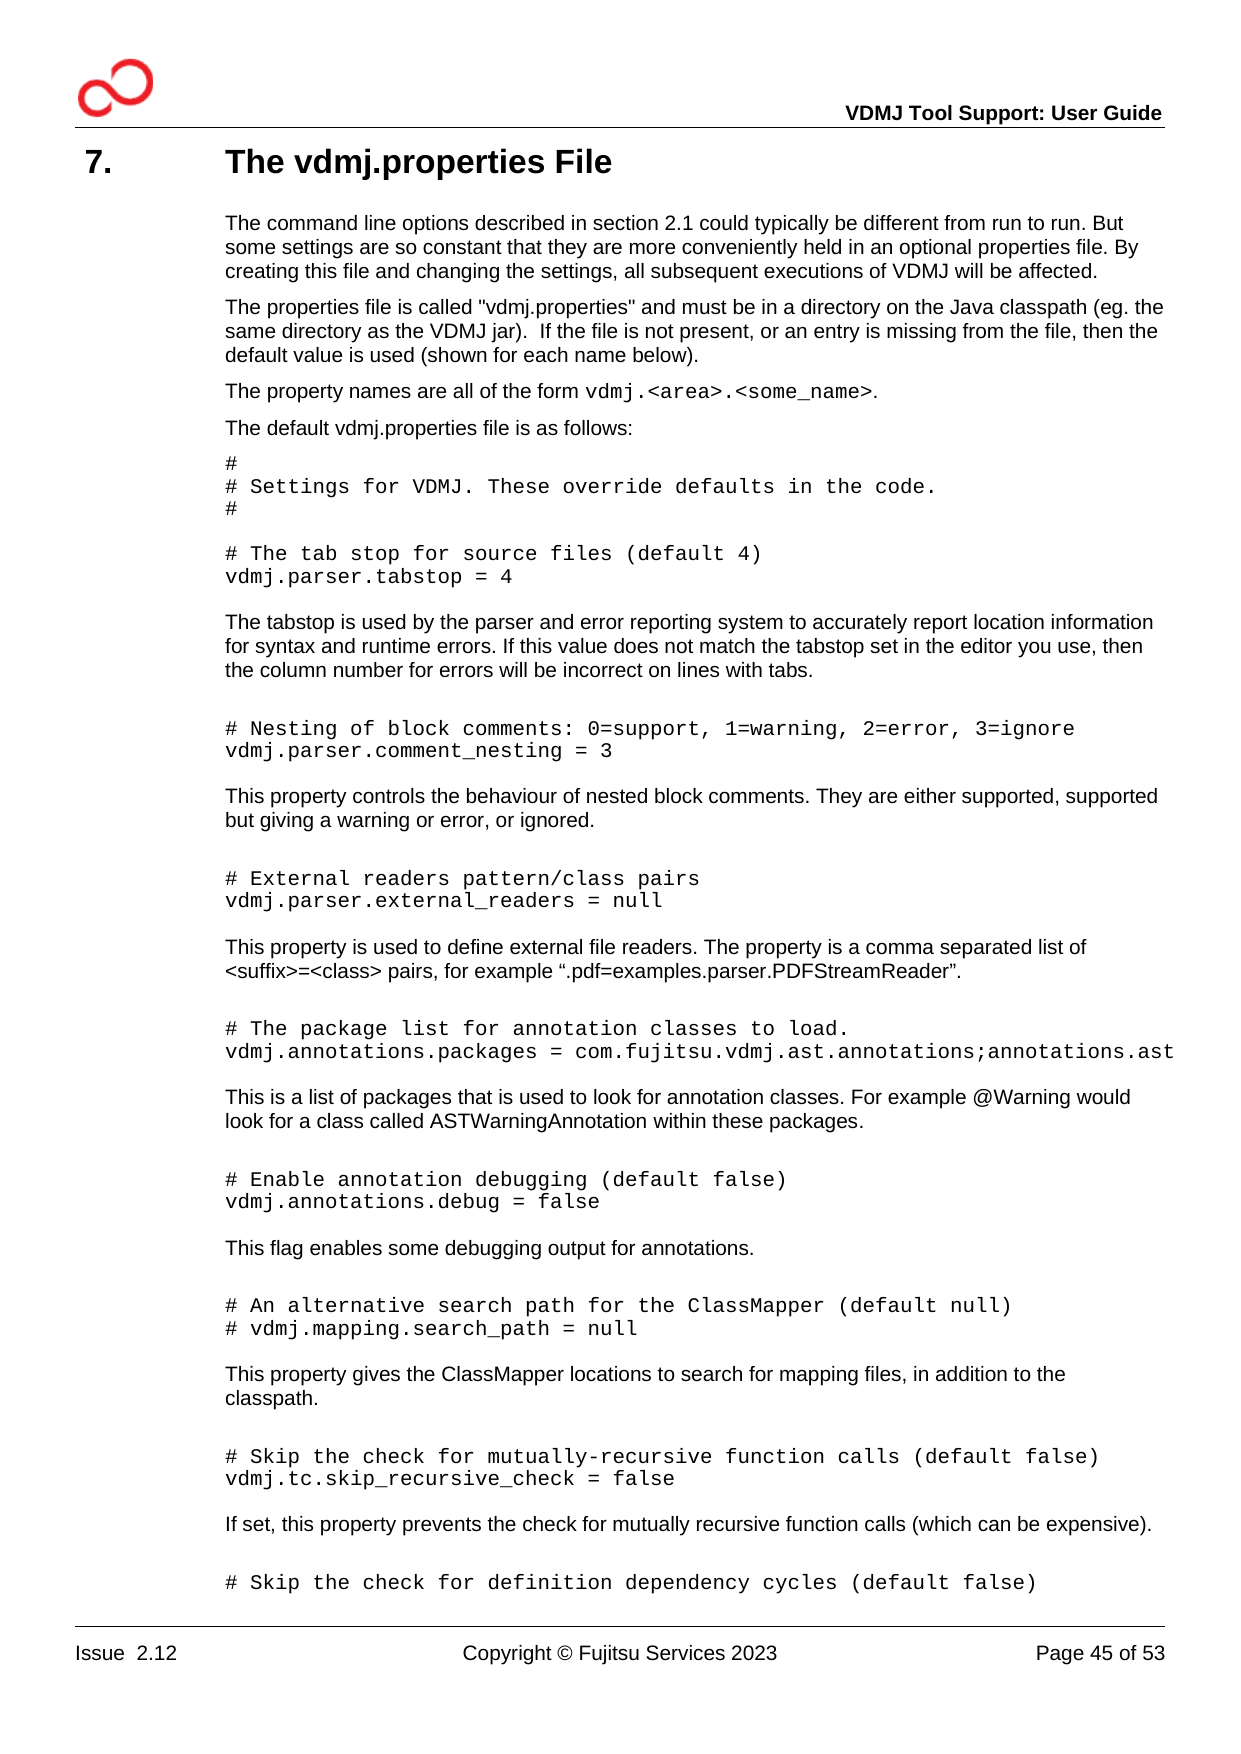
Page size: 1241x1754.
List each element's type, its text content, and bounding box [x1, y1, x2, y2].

text # Skip the check for definition dependency cycles (default false) [225, 1572, 1165, 1594]
text The command line options described in section 2.1 could typically be different from run to run. But some settings are so constant that they are more conveniently held in an optional properties file. By creating this file and changing the settings, all subsequent executions of VDMJ will be affected. [225, 211, 1165, 283]
subtitle The vdmj.properties File [75, 143, 1165, 181]
text The default vdmj.properties file is as follows: [225, 416, 1165, 440]
text vdmj.parser.external_readers = null [225, 890, 1165, 912]
text vdmj.tc.skip_recursive_check = false [225, 1468, 1165, 1490]
text # [225, 453, 1165, 475]
picture [78, 52, 153, 127]
text This property is used to define external file readers. The property is a comma separated list of <suffix>=<class> pairs, for example “.pdf=examples.parser.PDFStreamReader”. [225, 935, 1165, 983]
text vdmj.parser.tabstop = 4 [225, 565, 1165, 588]
text # Nesting of block comments: 0=support, 1=warning, 2=error, 3=ignore [225, 717, 1165, 739]
text # vdmj.mapping.search_path = null [225, 1317, 1165, 1340]
text The property names are all of the form vdmj.<area>.<some_name>. [225, 380, 1165, 404]
text vdmj.annotations.debug = false [225, 1191, 1165, 1213]
text This property gives the ClassMapper locations to search for mapping files, in addition to the classpath. [225, 1362, 1165, 1410]
text This flag enables some debugging output for annotations. [225, 1236, 1165, 1260]
text The tabstop is used by the parser and error reporting system to accurately report location information for syntax and runtime errors. If this value does not match the tabstop set in the editor you use, then the column number for errors will be incorrect on lines with tabs. [225, 610, 1165, 682]
text # External readers pattern/class pairs [225, 867, 1165, 890]
text This property controls the behaviour of nested block comments. They are either supported, supported but giving a warning or error, or ignored. [225, 784, 1165, 832]
text # Enable annotation debugging (default false) [225, 1168, 1165, 1191]
text This is a list of packages that is used to look for annotation classes. For example @Warning would look for a class called ASTWarningAnnotation within these packages. [225, 1085, 1165, 1133]
text vdmj.parser.comment_nesting = 3 [225, 739, 1165, 762]
text vdmj.annotations.packages = com.fujitsu.vdmj.ast.annotations;annotations.ast [225, 1040, 1193, 1063]
text # Settings for VDMJ. These override defaults in the code. [225, 475, 1165, 498]
text # [225, 498, 1165, 520]
text # An alternative search path for the ClassMapper (default null) [225, 1295, 1165, 1317]
text If set, this property prevents the check for mutually recursive function calls (which can be expensive). [225, 1513, 1165, 1537]
text # The package list for annotation classes to load. [225, 1018, 1165, 1040]
text # The tab stop for source files (default 4) [225, 543, 1165, 565]
text # Skip the check for mutually-recursive function calls (default false) [225, 1445, 1165, 1468]
text The properties file is called "vdmj.properties" and must be in a directory on the Java classpath (eg. the same directory as the VDMJ jar). If the file is not present, or an entry is missing from the file, then the default value is used (shown for each name below). [225, 295, 1165, 367]
